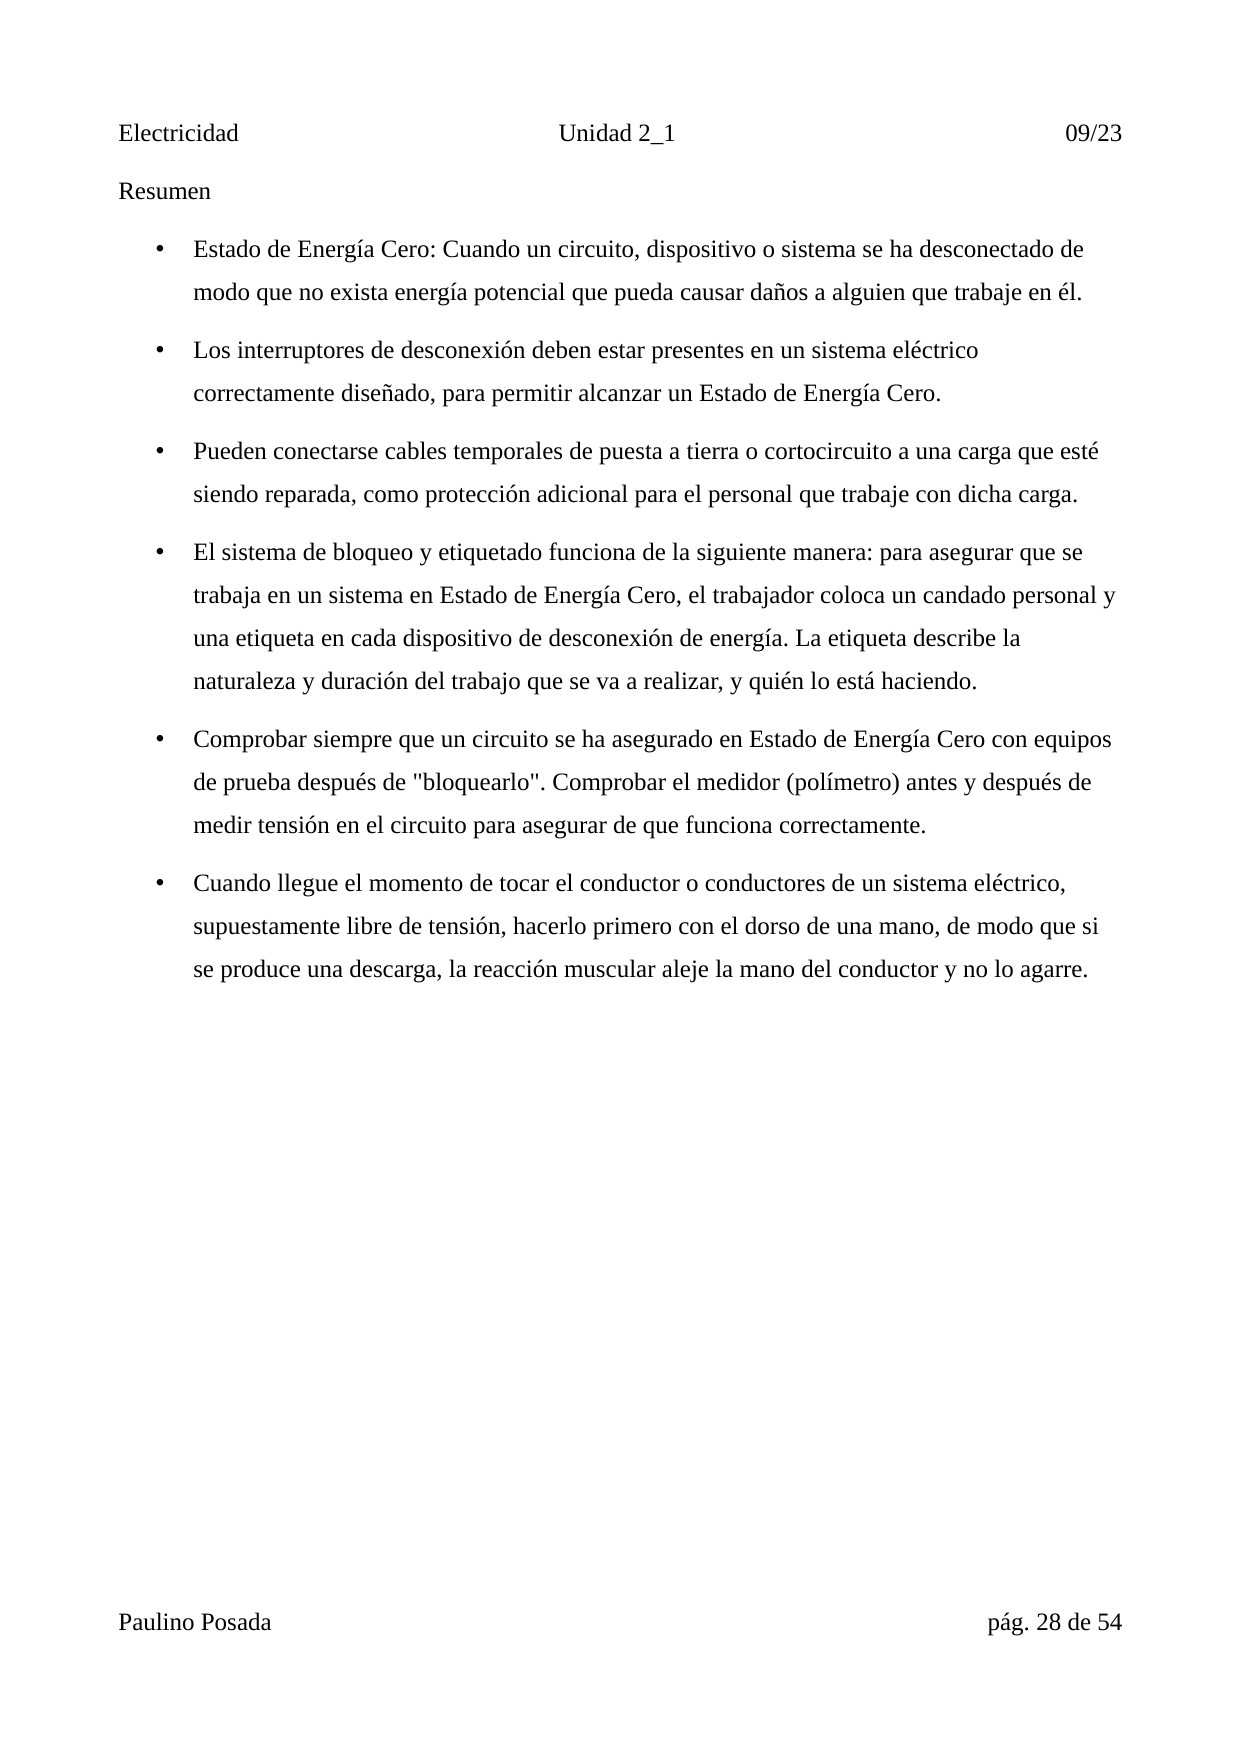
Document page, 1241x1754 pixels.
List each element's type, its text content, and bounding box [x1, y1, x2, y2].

list Cuando llegue el momento de tocar el conductor o conductores de un sistema eléctrico, supuestamente libre de tensión, hacerlo primero con el dorso de una mano, de modo que si se produce una descarga, la reacción muscular aleje la mano del conductor y no lo agarre. [156, 868, 1122, 983]
list Pueden conectarse cables temporales de puesta a tierra o cortocircuito a una carga que esté siendo reparada, como protección adicional para el personal que trabaje con dicha carga. [156, 436, 1122, 508]
list El sistema de bloqueo y etiquetado funciona de la siguiente manera: para asegurar que se trabaja en un sistema en Estado de Energía Cero, el trabajador coloca un candado personal y una etiqueta en cada dispositivo de desconexión de energía. La etiqueta describe la naturaleza y duración del trabajo que se va a realizar, y quién lo está haciendo. [156, 537, 1122, 695]
list Los interruptores de desconexión deben estar presentes en un sistema eléctrico correctamente diseñado, para permitir alcanzar un Estado de Energía Cero. [156, 335, 1122, 407]
list Comprobar siempre que un circuito se ha asegurado en Estado de Energía Cero con equipos de prueba después de "bloquearlo". Comprobar el medidor (polímetro) antes y después de medir tensión en el circuito para asegurar de que funciona correctamente. [156, 724, 1122, 839]
list Estado de Energía Cero: Cuando un circuito, dispositivo o sistema se ha desconectado de modo que no exista energía potencial que pueda causar daños a alguien que trabaje en él. [156, 234, 1122, 306]
text Resumen [118, 176, 1122, 205]
